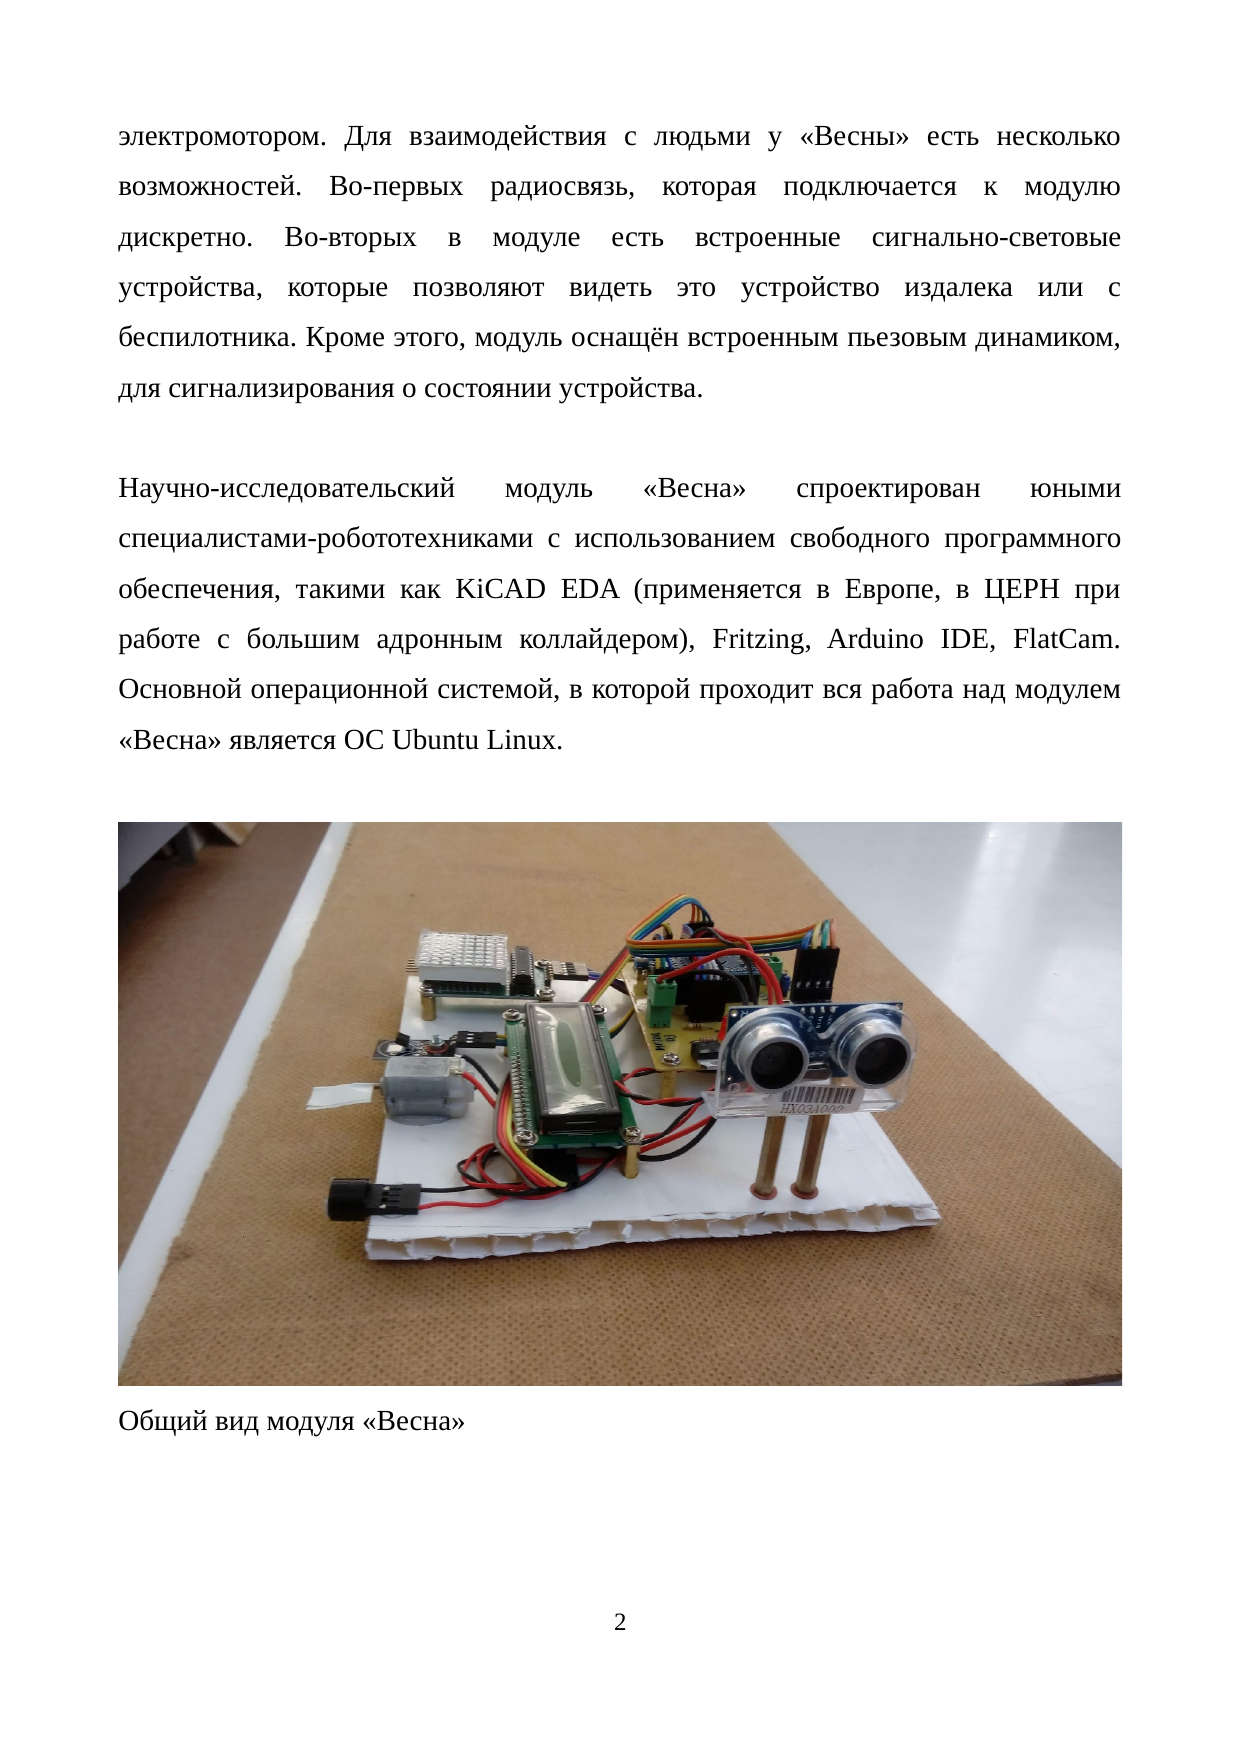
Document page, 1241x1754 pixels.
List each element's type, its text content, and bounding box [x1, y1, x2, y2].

picture [118, 822, 1123, 1386]
text Общий вид модуля «Весна» [118, 1386, 1122, 1436]
text электромотором. Для взаимодействия с людьми у «Весны» есть несколько возможностей. Во-первых радиосвязь, которая подключается к модулю дискретно. Во-вторых в модуле есть встроенные сигнально-световые устройства, которые позволяют видеть это устройство издалека или с беспилотника. Кроме этого, модуль оснащён встроенным пьезовым динамиком, для сигнализирования о состоянии устройства. [118, 118, 1122, 403]
text Научно-исследовательский модуль «Весна» спроектирован юными специалистами-робототехниками с использованием свободного программного обеспечения, такими как KiCAD EDA (применяется в Европе, в ЦЕРН при работе с большим адронным коллайдером), Fritzing, Arduino IDE, FlatCam. Основной операционной системой, в которой проходит вся работа над модулем «Весна» является ОС Ubuntu Linux. [118, 470, 1122, 755]
